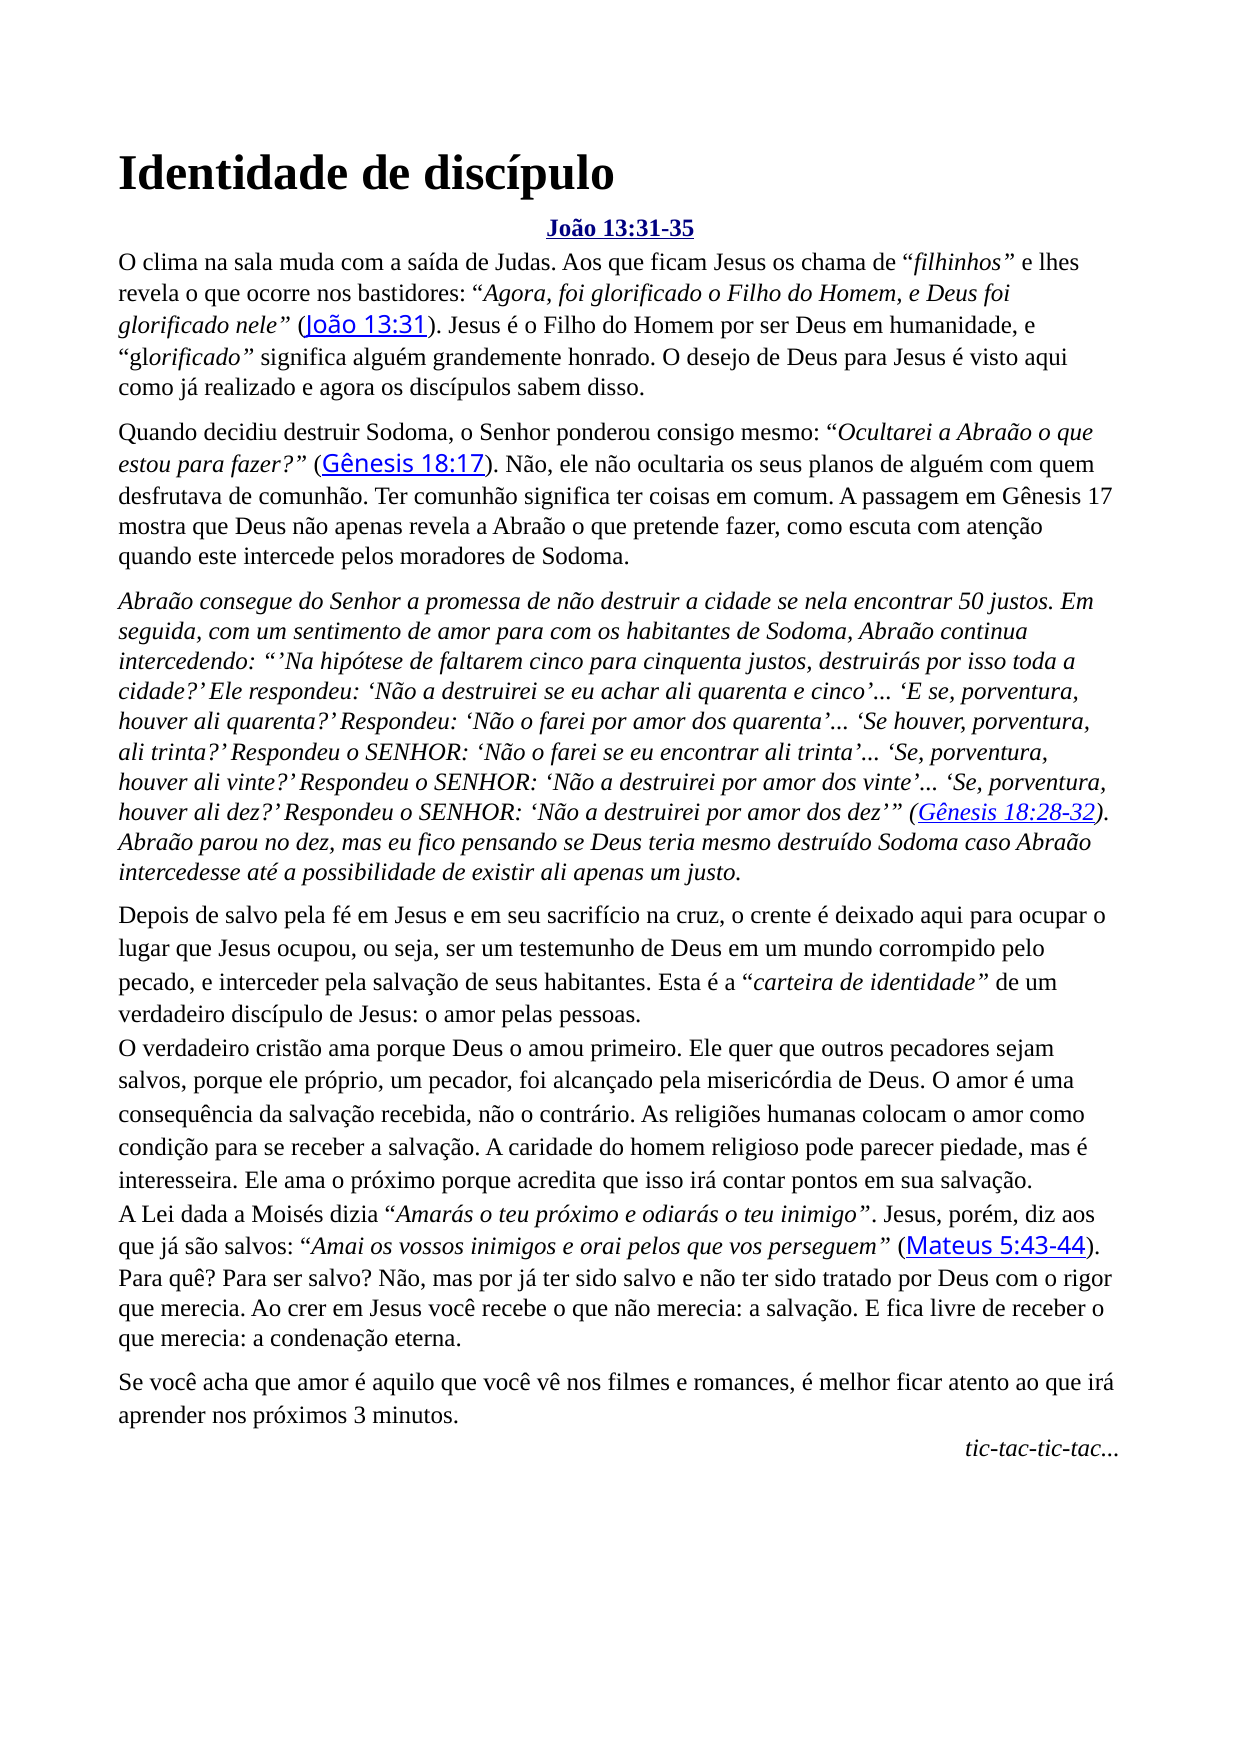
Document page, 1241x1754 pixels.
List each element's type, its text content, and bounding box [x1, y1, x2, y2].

text A Lei dada a Moisés dizia “Amarás o teu próximo e odiarás o teu inimigo”. Jesus, porém, diz aos que já são salvos: “Amai os vossos inimigos e orai pelos que vos perseguem” (Mateus 5:43-44). Para quê? Para ser salvo? Não, mas por já ter sido salvo e não ter sido tratado por Deus com o rigor que merecia. Ao crer em Jesus você recebe o que não merecia: a salvação. E fica livre de receber o que merecia: a condenação eterna. [118, 1198, 1122, 1352]
text O verdadeiro cristão ama porque Deus o amou primeiro. Ele quer que outros pecadores sejam salvos, porque ele próprio, um pecador, foi alcançado pela misericórdia de Deus. O amor é uma consequência da salvação recebida, não o contrário. As religiões humanas colocam o amor como condição para se receber a salvação. A caridade do homem religioso pode parecer piedade, mas é interesseira. Ele ama o próximo porque acredita que isso irá contar pontos em sua salvação. [118, 1033, 1122, 1193]
text Abraão consegue do Senhor a promessa de não destruir a cidade se nela encontrar 50 justos. Em seguida, com um sentimento de amor para com os habitantes de Sodoma, Abraão continua intercedendo: “’Na hipótese de faltarem cinco para cinquenta justos, destruirás por isso toda a cidade?’ Ele respondeu: ‘Não a destruirei se eu achar ali quarenta e cinco’... ‘E se, porventura, houver ali quarenta?’ Respondeu: ‘Não o farei por amor dos quarenta’... ‘Se houver, porventura, ali trinta?’ Respondeu o SENHOR: ‘Não o farei se eu encontrar ali trinta’... ‘Se, porventura, houver ali vinte?’ Respondeu o SENHOR: ‘Não a destruirei por amor dos vinte’... ‘Se, porventura, houver ali dez?’ Respondeu o SENHOR: ‘Não a destruirei por amor dos dez’” (Gênesis 18:28-32). Abraão parou no dez, mas eu fico pensando se Deus teria mesmo destruído Sodoma caso Abraão intercedesse até a possibilidade de existir ali apenas um justo. [118, 585, 1122, 886]
text Quando decidiu destruir Sodoma, o Senhor ponderou consigo mesmo: “Ocultarei a Abraão o que estou para fazer?” (Gênesis 18:17). Não, ele não ocultaria os seus planos de alguém com quem desfrutava de comunhão. Ter comunhão significa ter coisas em comum. A passagem em Gênesis 17 mostra que Deus não apenas revela a Abraão o que pretende fazer, como escuta com atenção quando este intercede pelos moradores de Sodoma. [118, 415, 1122, 570]
text Depois de salvo pela fé em Jesus e em seu sacrifício na cruz, o crente é deixado aqui para ocupar o lugar que Jesus ocupou, ou seja, ser um testemunho de Deus em um mundo corrompido pelo pecado, e interceder pela salvação de seus habitantes. Esta é a “carteira de identidade” de um verdadeiro discípulo de Jesus: o amor pelas pessoas. [118, 901, 1122, 1028]
subtitle Identidade de discípulo [118, 143, 1122, 201]
text Se você acha que amor é aquilo que você vê nos filmes e romances, é melhor ficar atento ao que irá aprender nos próximos 3 minutos. [118, 1367, 1122, 1429]
text João 13:31-35 [118, 213, 1122, 242]
text O clima na sala muda com a saída de Judas. Aos que ficam Jesus os chama de “filhinhos” e lhes revela o que ocorre nos bastidores: “Agora, foi glorificado o Filho do Homem, e Deus foi glorificado nele” (João 13:31). Jesus é o Filho do Homem por ser Deus em humanidade, e “glorificado” significa alguém grandemente honrado. O desejo de Deus para Jesus é visto aqui como já realizado e agora os discípulos sabem disso. [118, 246, 1122, 401]
text tic-tac-tic-tac... [118, 1433, 1122, 1462]
